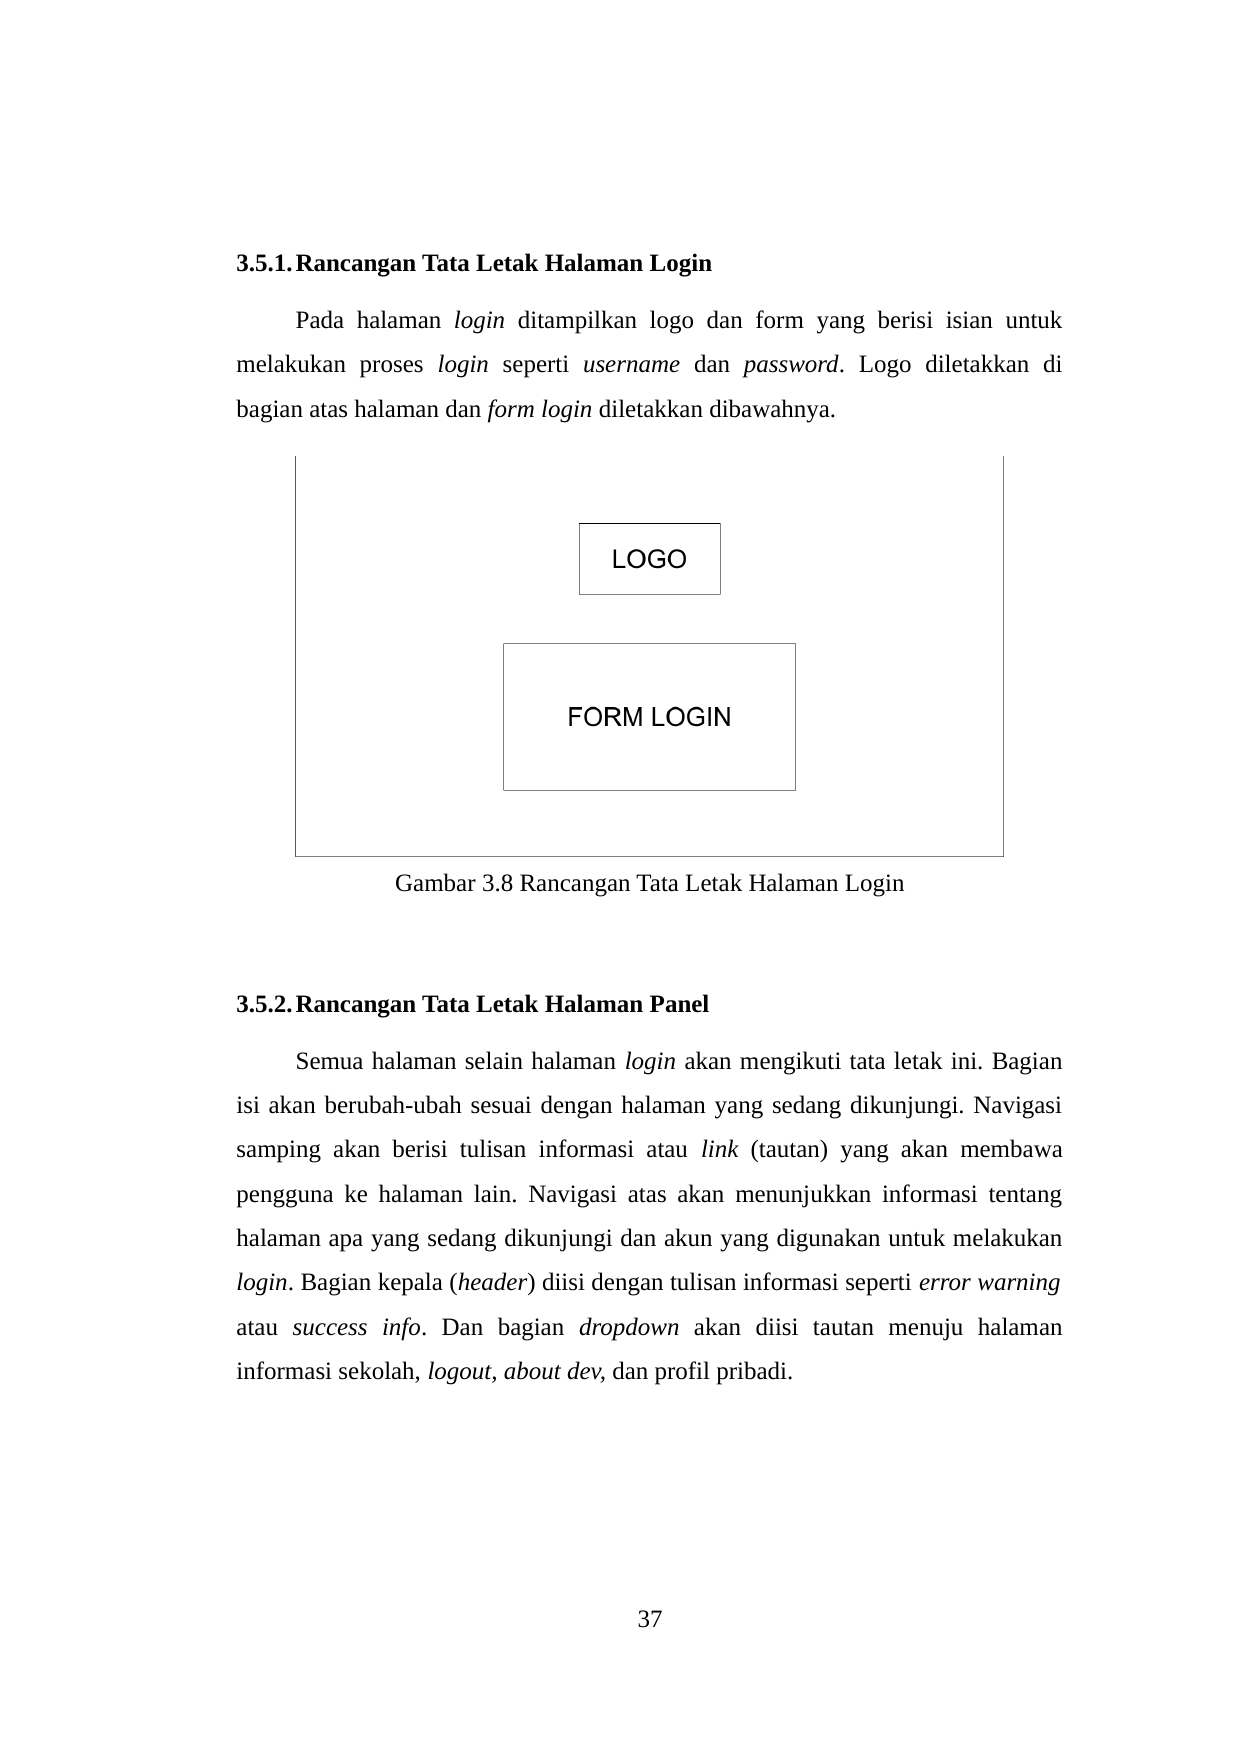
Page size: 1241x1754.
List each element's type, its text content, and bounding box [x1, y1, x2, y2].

picture [295, 456, 1004, 857]
subtitle Rancangan Tata Letak Halaman Login [236, 236, 1063, 281]
text Pada halaman login ditampilkan logo dan form yang berisi isian untuk melakukan proses login seperti username dan password. Logo diletakkan di bagian atas halaman dan form login diletakkan dibawahnya. [236, 293, 1063, 426]
text Gambar 3.8 Rancangan Tata Letak Halaman Login [295, 857, 1004, 901]
subtitle Rancangan Tata Letak Halaman Panel [236, 977, 1063, 1021]
text Semua halaman selain halaman login akan mengikuti tata letak ini. Bagian isi akan berubah-ubah sesuai dengan halaman yang sedang dikunjungi. Navigasi samping akan berisi tulisan informasi atau link (tautan) yang akan membawa pengguna ke halaman lain. Navigasi atas akan menunjukkan informasi tentang halaman apa yang sedang dikunjungi dan akun yang digunakan untuk melakukan login. Bagian kepala (header) diisi dengan tulisan informasi seperti error warning atau success info. Dan bagian dropdown akan diisi tautan menuju halaman informasi sekolah, logout, about dev, dan profil pribadi. [236, 1034, 1063, 1388]
